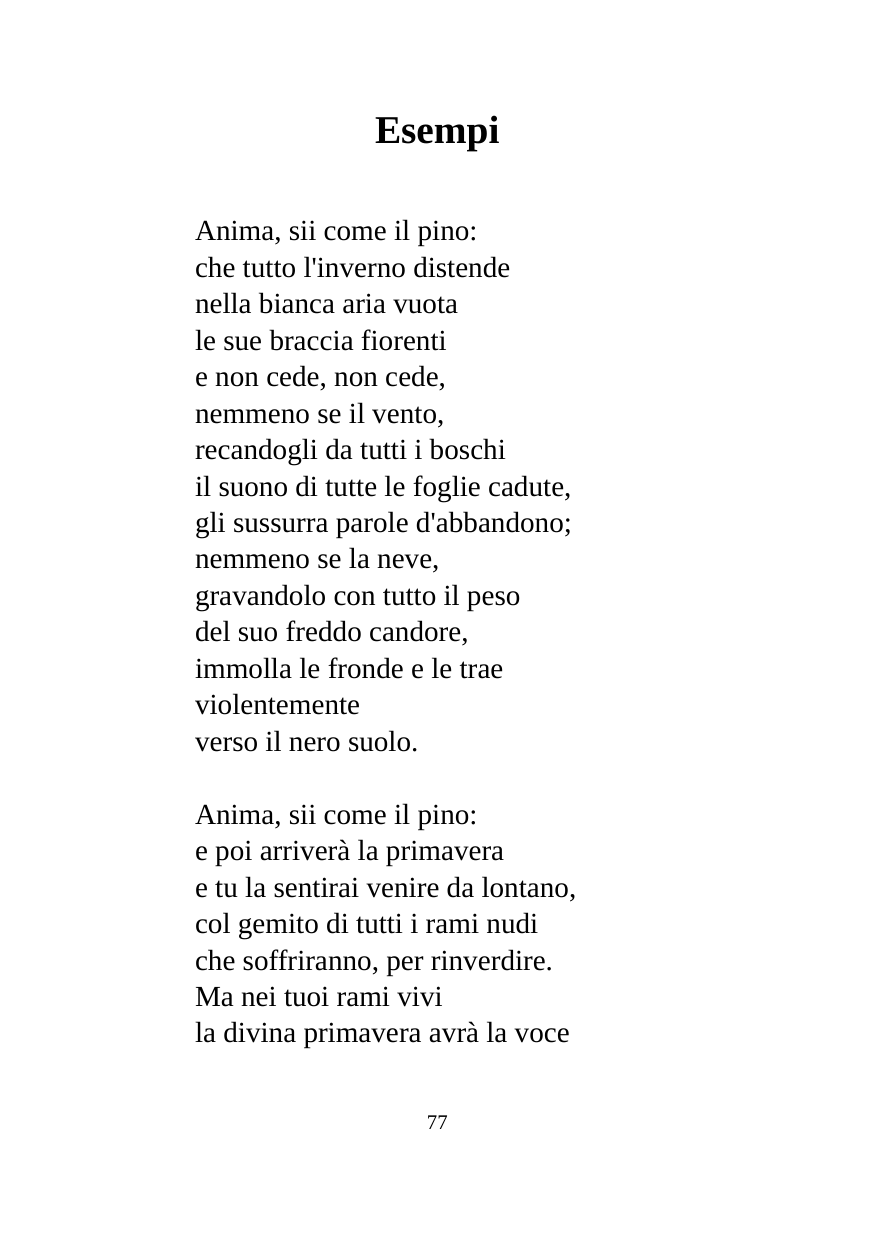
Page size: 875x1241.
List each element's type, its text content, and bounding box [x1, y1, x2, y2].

text gravandolo con tutto il peso [195, 578, 768, 612]
text che soffriranno, per rinverdire. [195, 943, 768, 976]
text recandogli da tutti i boschi [195, 432, 768, 466]
text Anima, sii come il pino: [195, 213, 768, 247]
text Ma nei tuoi rami vivi [195, 979, 768, 1013]
text Anima, sii come il pino: [195, 797, 768, 830]
text del suo freddo candore, [195, 614, 768, 648]
text e tu la sentirai venire da lontano, [195, 870, 768, 903]
text col gemito di tutti i rami nudi [195, 906, 768, 940]
text il suono di tutte le foglie cadute, [195, 469, 768, 502]
text nemmeno se il vento, [195, 396, 768, 429]
text violentemente [195, 687, 768, 721]
text gli sussurra parole d'abbandono; [195, 505, 768, 539]
text nella bianca aria vuota [195, 286, 768, 320]
text verso il nero suolo. [195, 724, 768, 757]
text e non cede, non cede, [195, 359, 768, 393]
text immolla le fronde e le trae [195, 651, 768, 684]
text la divina primavera avrà la voce [195, 1016, 768, 1049]
text nemmeno se la neve, [195, 542, 768, 575]
subtitle Esempi [106, 106, 768, 152]
text le sue braccia fiorenti [195, 323, 768, 356]
text che tutto l'inverno distende [195, 250, 768, 283]
text e poi arriverà la primavera [195, 833, 768, 867]
